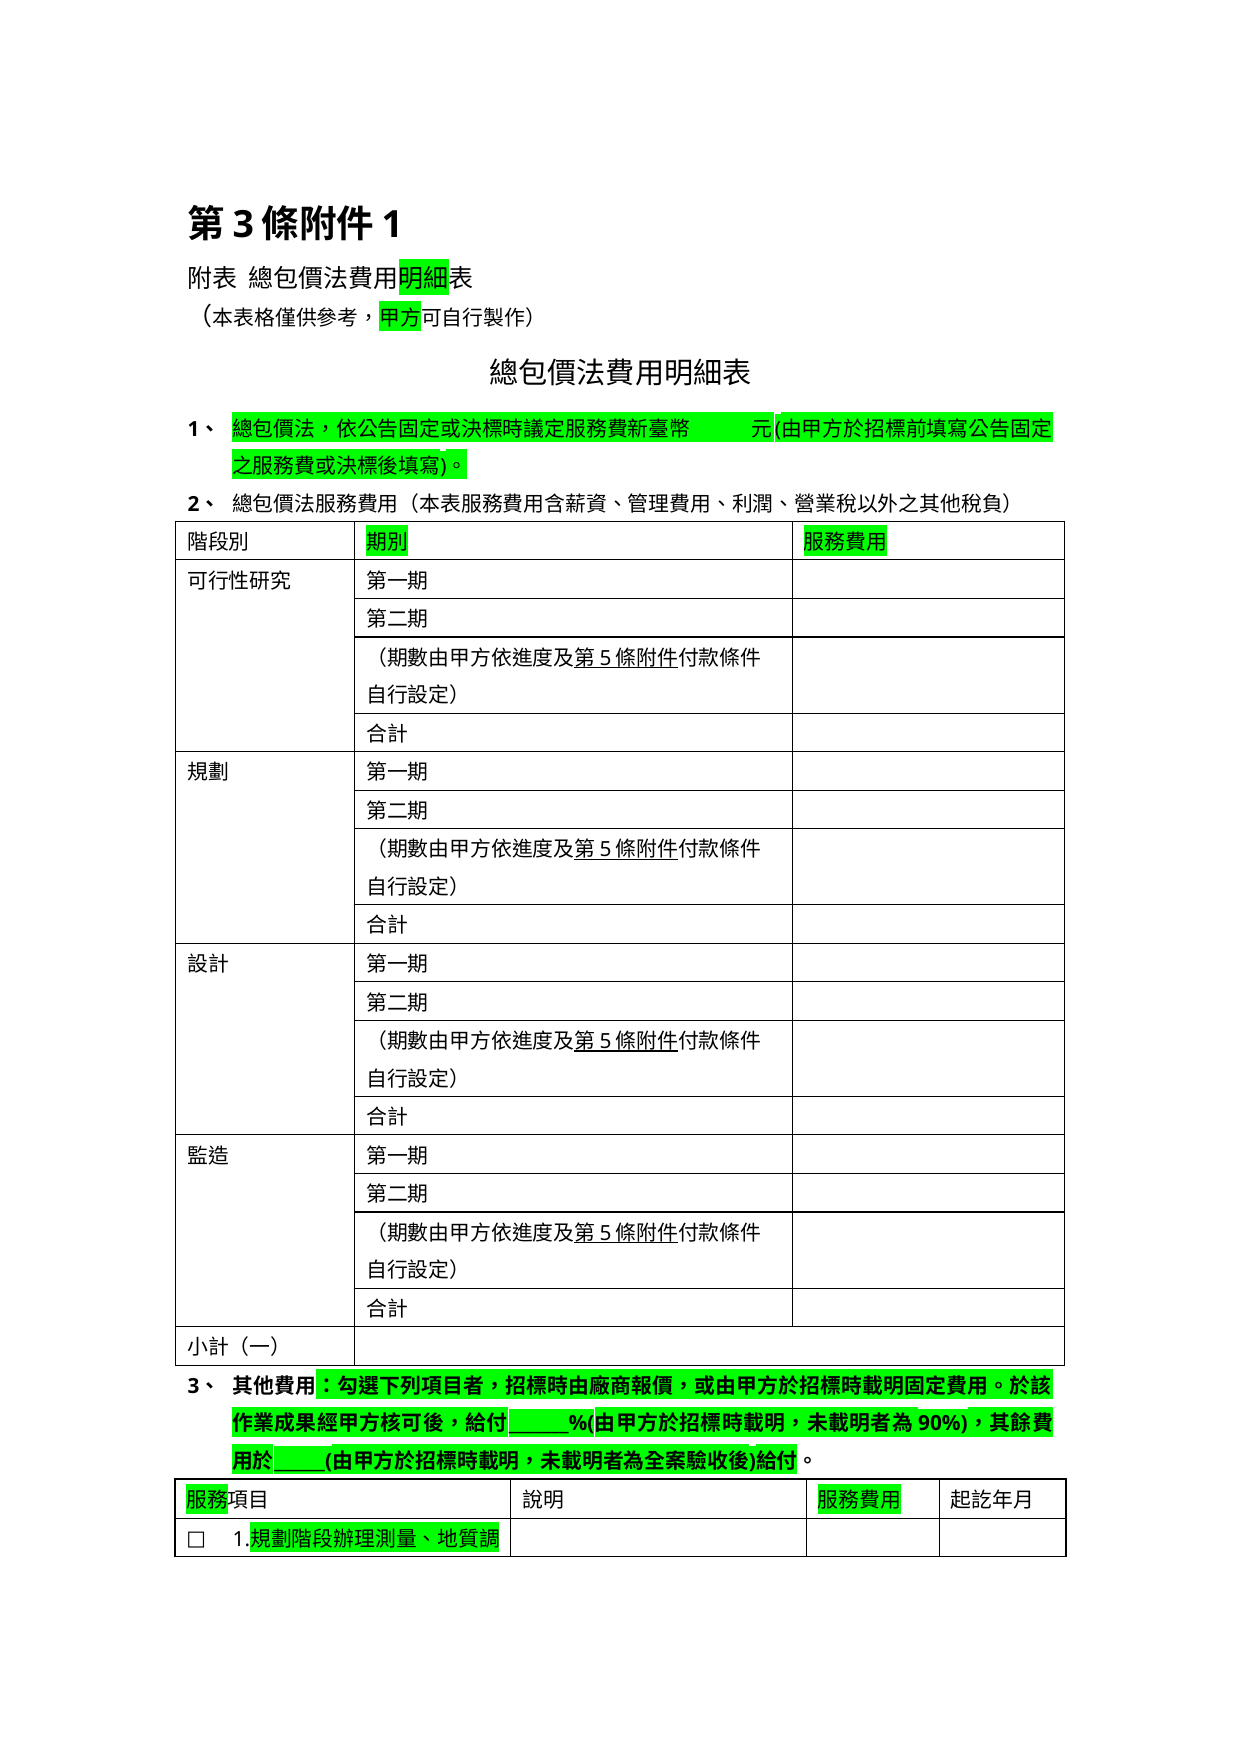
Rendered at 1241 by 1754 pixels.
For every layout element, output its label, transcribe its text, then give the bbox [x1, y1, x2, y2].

table_cell [793, 560, 1064, 598]
text 附表 總包價法費用明細表 [187, 258, 1053, 296]
table_cell [940, 1519, 1065, 1556]
list 總包價法，依公告固定或決標時議定服務費新臺幣 元(由甲方於招標前填寫公告固定之服務費或決標後填寫)。 [187, 408, 1053, 483]
table_cell 設計 [176, 944, 354, 1134]
text 總包價法費用明細表 [187, 333, 1053, 408]
table_cell 合計 [355, 714, 792, 751]
table_cell [793, 1213, 1064, 1287]
table_cell [793, 638, 1064, 712]
table_cell [511, 1519, 806, 1556]
table_cell 第二期 [355, 982, 792, 1020]
table_cell [793, 1135, 1064, 1173]
list 其他費用：勾選下列項目者，招標時由廠商報價，或由甲方於招標時載明固定費用。於該作業成果經甲方核可後，給付_______%(由甲方於招標時載明，未載明者為90%)，其餘費用於______(由甲方於招標時載明，未載明者為全案驗收後)給付。 [187, 1366, 1053, 1478]
table_cell [793, 752, 1064, 789]
table_header 說明 [511, 1480, 806, 1518]
table_cell 小計（一） [176, 1327, 354, 1364]
table_cell 合計 [355, 905, 792, 943]
table_cell 第一期 [355, 752, 792, 789]
table_cell [793, 1174, 1064, 1211]
table_cell 第一期 [355, 560, 792, 598]
table_cell [793, 791, 1064, 828]
table_cell 第一期 [355, 944, 792, 981]
table_cell [793, 982, 1064, 1020]
table_cell [793, 1021, 1064, 1096]
table_cell （期數由甲方依進度及第5條附件付款條件自行設定） [355, 1213, 792, 1287]
table_cell 第二期 [355, 599, 792, 636]
table_cell （期數由甲方依進度及第5條附件付款條件自行設定） [355, 1021, 792, 1096]
table_cell [793, 1289, 1064, 1326]
table_cell 合計 [355, 1097, 792, 1134]
table_cell 可行性研究 [176, 560, 354, 751]
table_cell 規劃階段辦理測量、地質調 [221, 1519, 510, 1556]
table_cell 第二期 [355, 1174, 792, 1211]
table_header 服務項目 [176, 1480, 510, 1518]
table_header 起訖年月 [940, 1480, 1065, 1518]
table_cell [793, 829, 1064, 904]
table_cell [793, 905, 1064, 943]
table_cell 第一期 [355, 1135, 792, 1173]
table_cell 規劃 [176, 752, 354, 943]
table_cell 監造 [176, 1135, 354, 1326]
table_cell 第二期 [355, 791, 792, 828]
table_cell （期數由甲方依進度及第5條附件付款條件自行設定） [355, 829, 792, 904]
table_cell [793, 599, 1064, 636]
table_cell （期數由甲方依進度及第5條附件付款條件自行設定） [355, 638, 792, 712]
table_header 服務費用 [807, 1480, 939, 1518]
table_header 階段別 [176, 522, 354, 559]
table_cell [793, 714, 1064, 751]
list 總包價法服務費用（本表服務費用含薪資、管理費用、利潤、營業稅以外之其他稅負） [187, 483, 1053, 521]
table_cell [807, 1519, 939, 1556]
text 第3條附件1 [187, 183, 1053, 258]
table_header 服務費用 [793, 522, 1064, 559]
table_cell [793, 1097, 1064, 1134]
table_cell [355, 1327, 1064, 1364]
table_header 期別 [355, 522, 792, 559]
table_cell [793, 944, 1064, 981]
table_cell 合計 [355, 1289, 792, 1326]
table_cell □ [176, 1519, 221, 1556]
text （本表格僅供參考，甲方可自行製作） [187, 296, 1053, 333]
